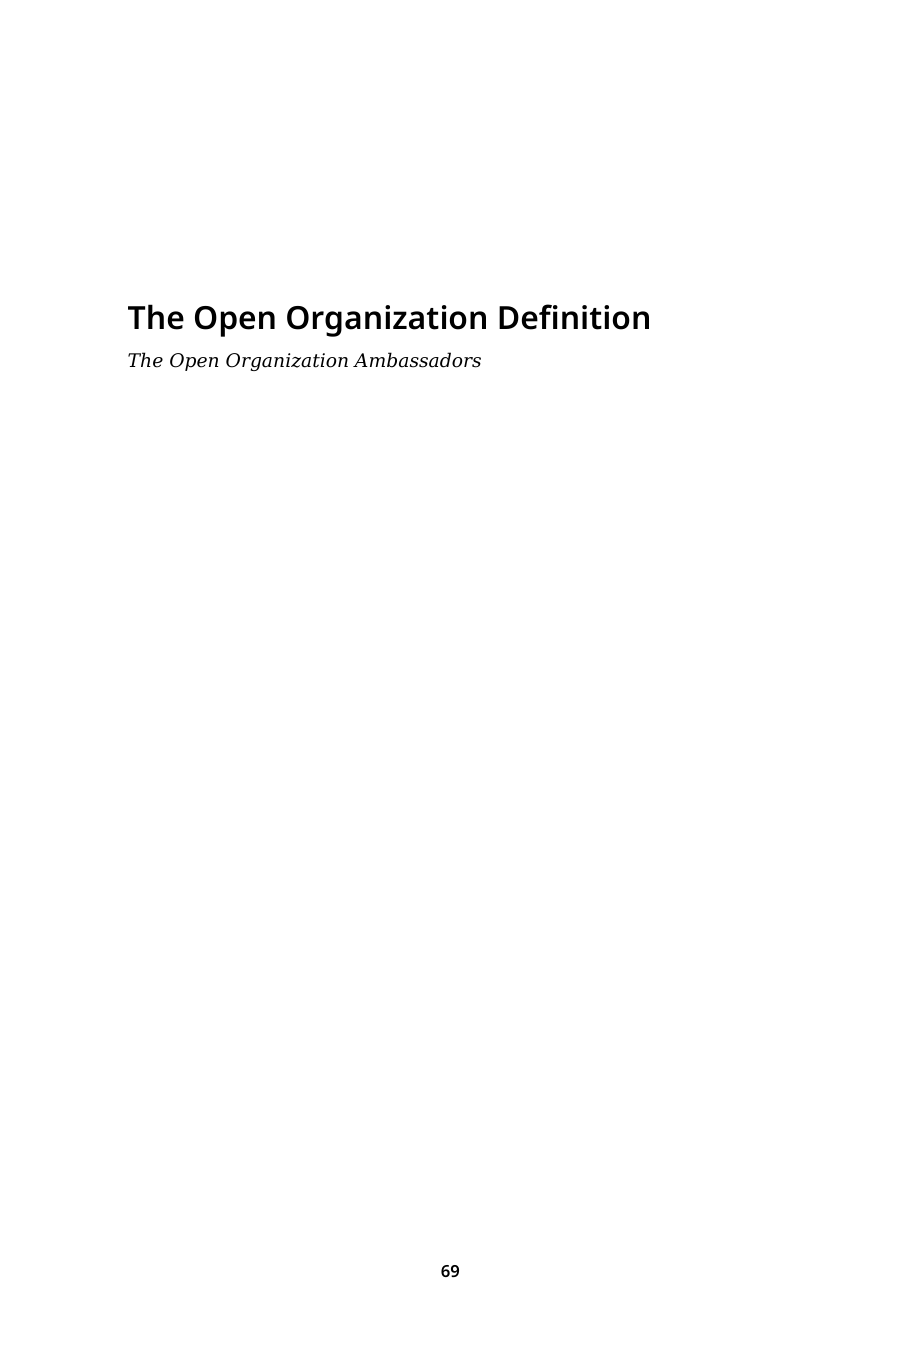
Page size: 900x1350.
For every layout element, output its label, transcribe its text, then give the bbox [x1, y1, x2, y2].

subtitle The Open Organization Definition [127, 298, 772, 337]
text The Open Organization Ambassadors [127, 350, 772, 372]
